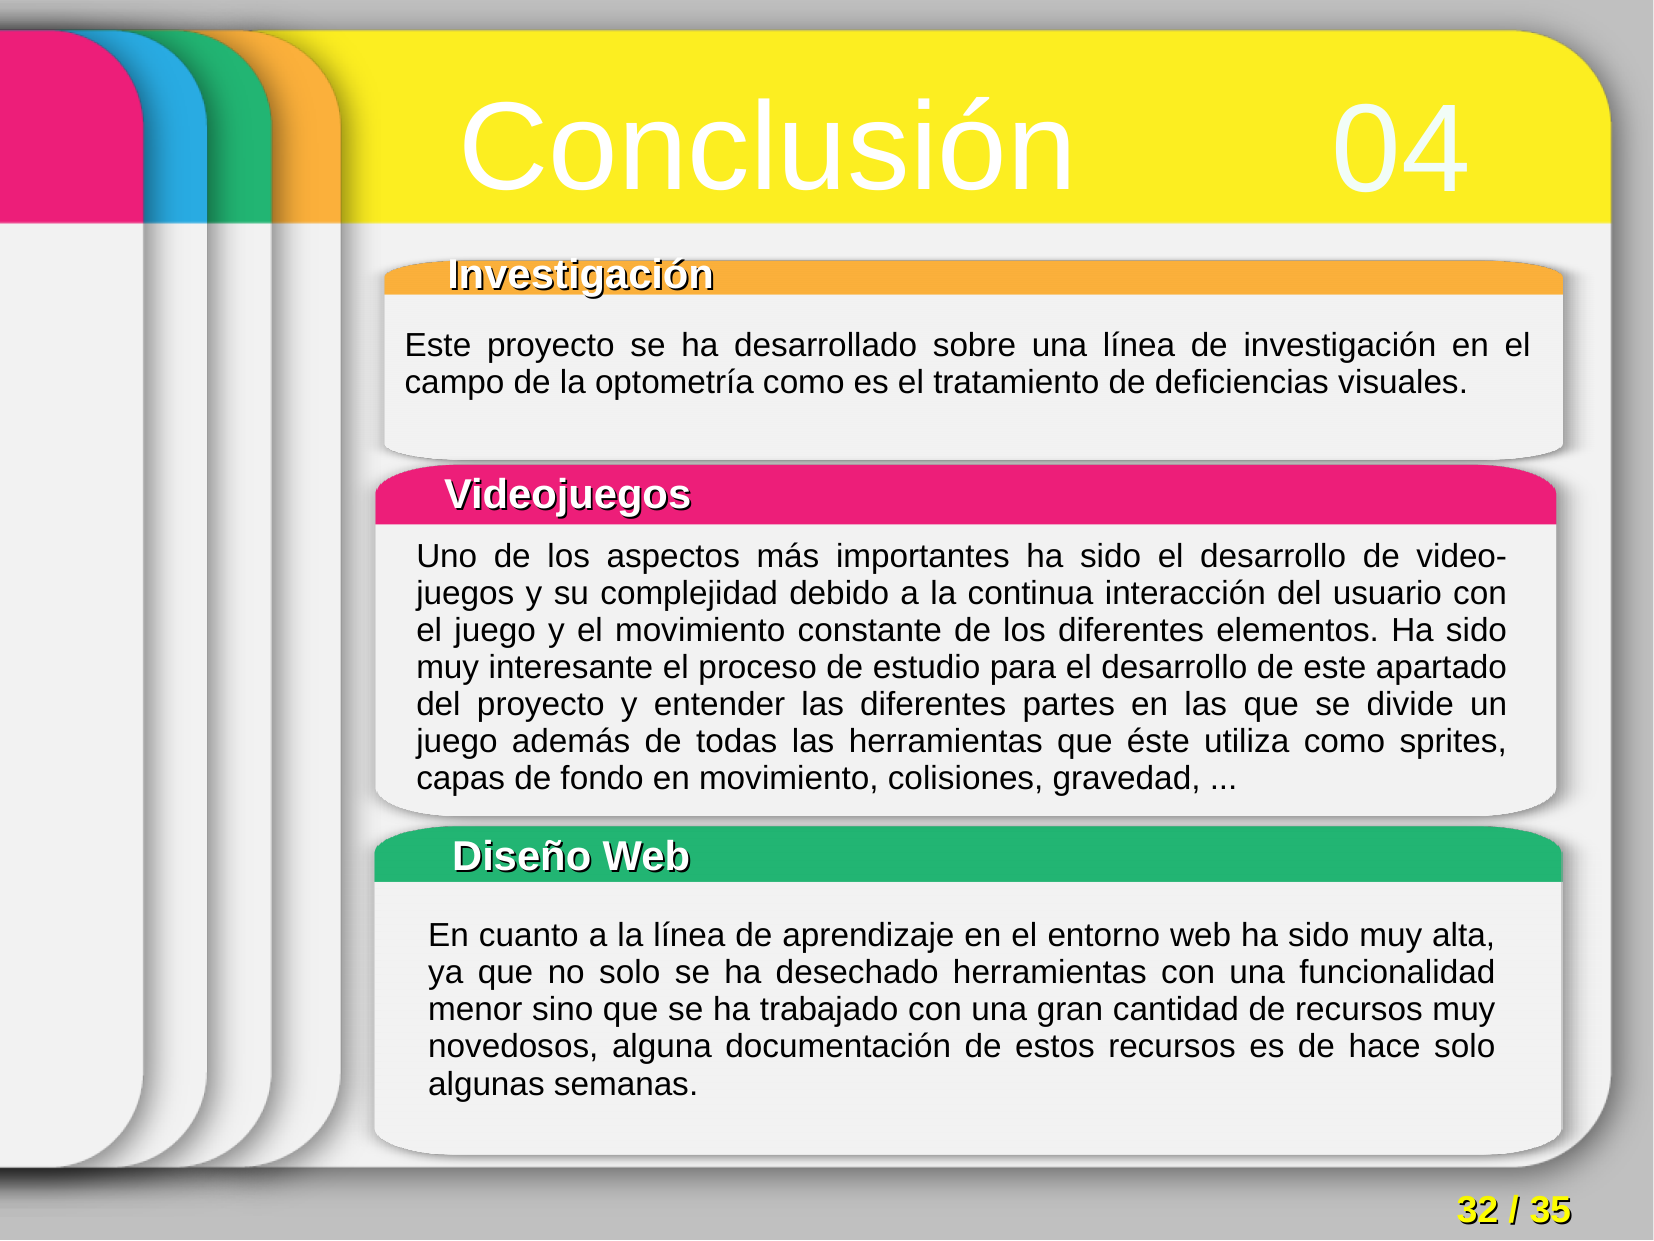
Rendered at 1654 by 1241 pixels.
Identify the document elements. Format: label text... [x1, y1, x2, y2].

picture [0, 0, 1654, 1241]
title Diseño Web [452, 839, 691, 895]
title Conclusión [206, 59, 1329, 235]
title Videojuegos [444, 448, 692, 529]
title Investigación [447, 243, 714, 304]
text_box 04 [1316, 58, 1492, 225]
text_box [342, 255, 1654, 1176]
text_box En cuanto a la línea de aprendizaje en el entorno web ha sido muy alta, ya que no solo se ha desechado herramientas con una funcionalidad menor sino que se ha trabajado con una gran cantidad de recursos muy novedosos, alguna documentación de estos recursos es de hace solo algunas semanas. [413, 909, 1512, 1111]
text_box Uno de los aspectos más importantes ha sido el desarrollo de video-juegos y su complejidad debido a la continua interacción del usuario con el juego y el movimiento constante de los diferentes elementos. Ha sido muy interesante el proceso de estudio para el desarrollo de este apartado del proyecto y entender las diferentes partes en las que se divide un juego además de todas las herramientas que éste utiliza como sprites, capas de fondo en movimiento, colisiones, gravedad, ... [401, 529, 1524, 806]
text_box Este proyecto se ha desarrollado sobre una línea de investigación en el campo de la optometría como es el tratamiento de deficiencias visuales. [389, 318, 1548, 409]
